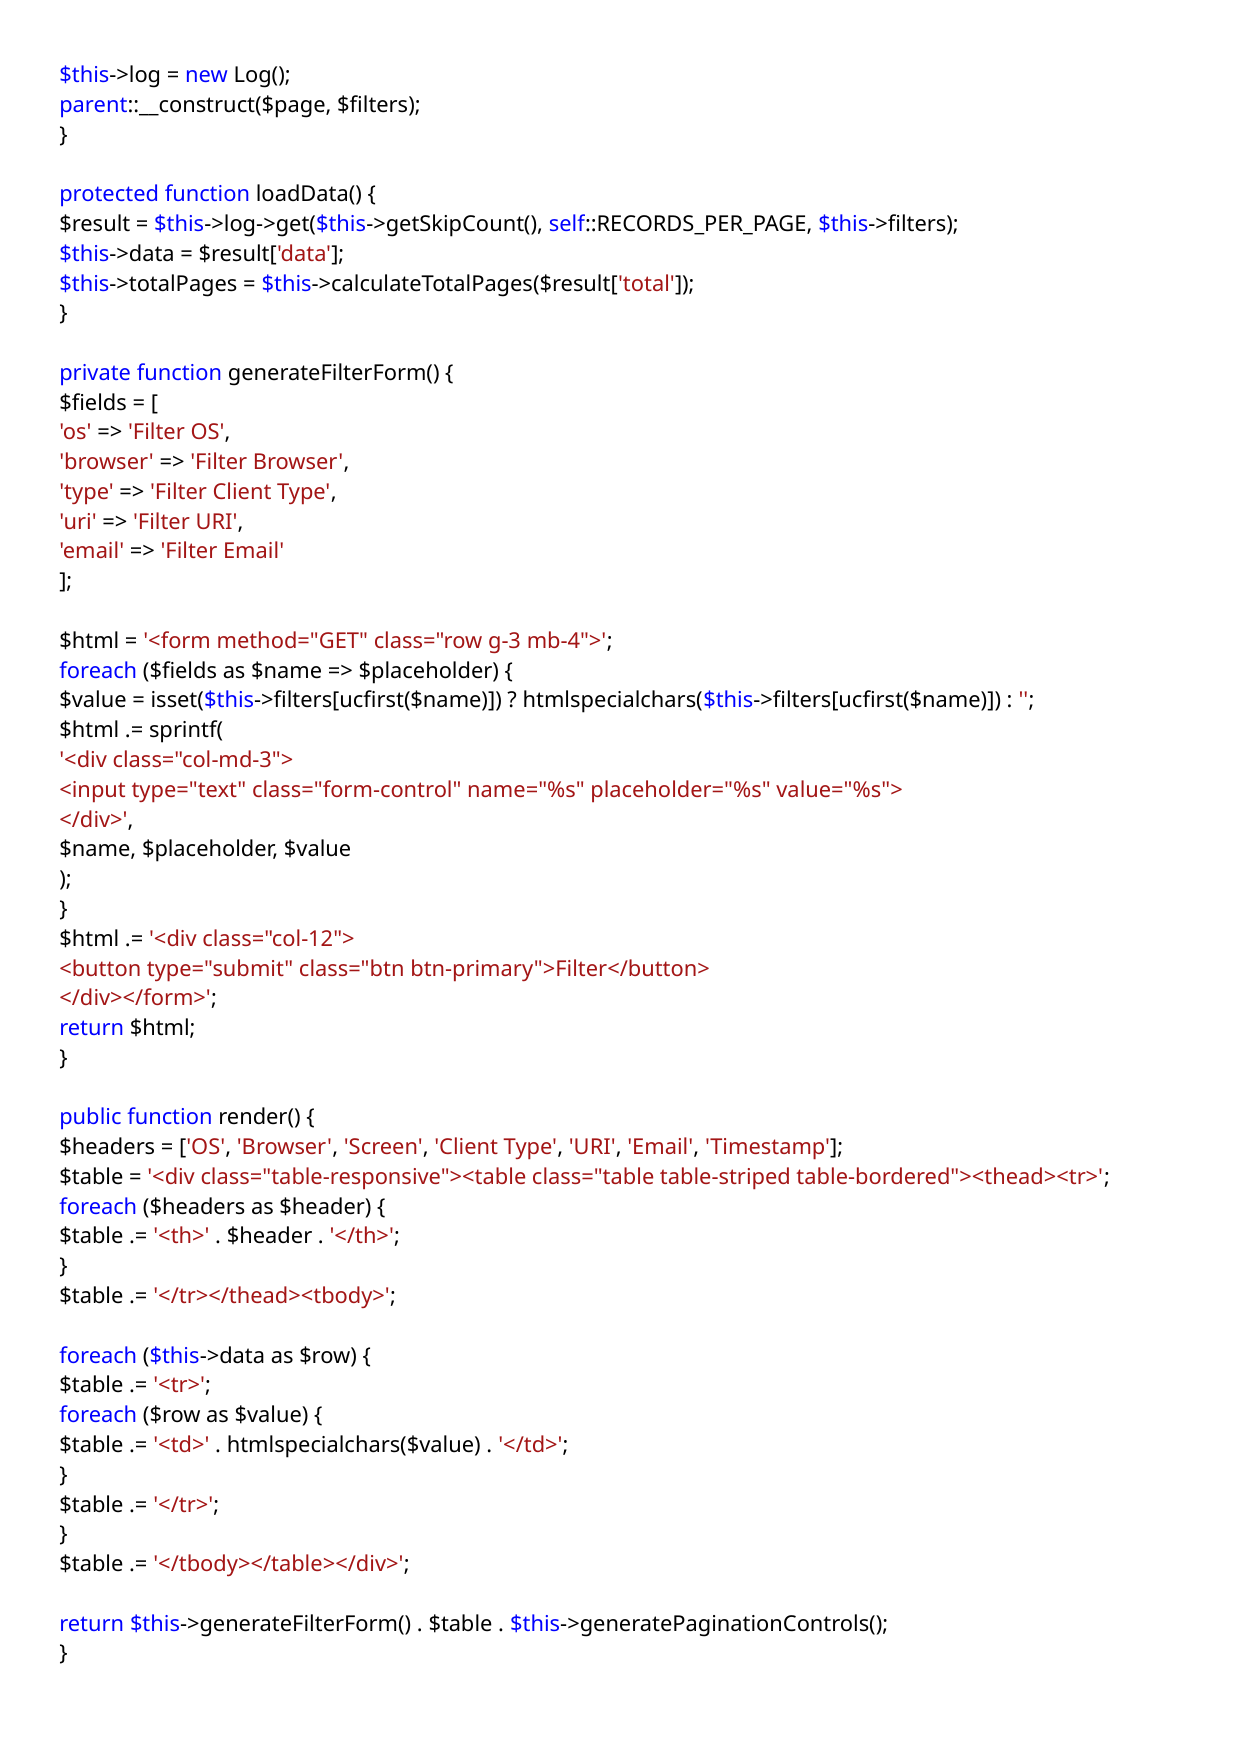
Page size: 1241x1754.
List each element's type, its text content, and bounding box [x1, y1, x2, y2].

text 'os' => 'Filter OS', [59, 416, 1181, 446]
text 'email' => 'Filter Email' [59, 536, 1181, 565]
text $table = '<div class="table-responsive"><table class="table table-striped table-bordered"><thead><tr>'; [59, 1161, 1181, 1191]
text $table .= '</tr></thead><tbody>'; [59, 1280, 1181, 1310]
text $html .= sprintf( [59, 714, 1181, 744]
text </div>', [59, 803, 1181, 833]
text <button type="submit" class="btn btn-primary">Filter</button> [59, 952, 1181, 982]
text foreach ($this->data as $row) { [59, 1339, 1181, 1369]
text $fields = [ [59, 387, 1181, 416]
text foreach ($fields as $name => $placeholder) { [59, 654, 1181, 684]
text '<div class="col-md-3"> [59, 744, 1181, 774]
text foreach ($headers as $header) { [59, 1191, 1181, 1221]
text $headers = ['OS', 'Browser', 'Screen', 'Client Type', 'URI', 'Email', 'Timestamp']; [59, 1131, 1181, 1161]
text 'uri' => 'Filter URI', [59, 506, 1181, 536]
text return $html; [59, 1012, 1181, 1042]
text 'browser' => 'Filter Browser', [59, 446, 1181, 476]
text $value = isset($this->filters[ucfirst($name)]) ? htmlspecialchars($this->filters[ucfirst($name)]) : ''; [59, 684, 1181, 714]
text $table .= '<th>' . $header . '</th>'; [59, 1221, 1181, 1250]
text $html .= '<div class="col-12"> [59, 923, 1181, 952]
text </div></form>'; [59, 982, 1181, 1012]
text $table .= '</tbody></table></div>'; [59, 1548, 1181, 1578]
text $name, $placeholder, $value [59, 833, 1181, 863]
text protected function loadData() { [59, 178, 1181, 208]
text } [59, 1042, 1181, 1072]
text $table .= '<td>' . htmlspecialchars($value) . '</td>'; [59, 1429, 1181, 1459]
text $table .= '<tr>'; [59, 1369, 1181, 1399]
text <input type="text" class="form-control" name="%s" placeholder="%s" value="%s"> [59, 774, 1181, 803]
text } [59, 1459, 1181, 1488]
text $table .= '</tr>'; [59, 1488, 1181, 1518]
text $this->data = $result['data']; [59, 238, 1181, 267]
text $html = '<form method="GET" class="row g-3 mb-4">'; [59, 625, 1181, 654]
text public function render() { [59, 1101, 1181, 1131]
text } [59, 119, 1181, 148]
text 'type' => 'Filter Client Type', [59, 476, 1181, 506]
text $this->log = new Log(); [59, 59, 1181, 89]
text $result = $this->log->get($this->getSkipCount(), self::RECORDS_PER_PAGE, $this->filters); [59, 208, 1181, 238]
text $this->totalPages = $this->calculateTotalPages($result['total']); [59, 267, 1181, 297]
text } [59, 1518, 1181, 1548]
text ); [59, 863, 1181, 893]
text private function generateFilterForm() { [59, 357, 1181, 387]
text } [59, 297, 1181, 327]
text parent::__construct($page, $filters); [59, 89, 1181, 119]
text return $this->generateFilterForm() . $table . $this->generatePaginationControls(); [59, 1608, 1181, 1637]
text foreach ($row as $value) { [59, 1399, 1181, 1429]
text } [59, 1637, 1181, 1667]
text } [59, 893, 1181, 923]
text } [59, 1250, 1181, 1280]
text ]; [59, 565, 1181, 595]
